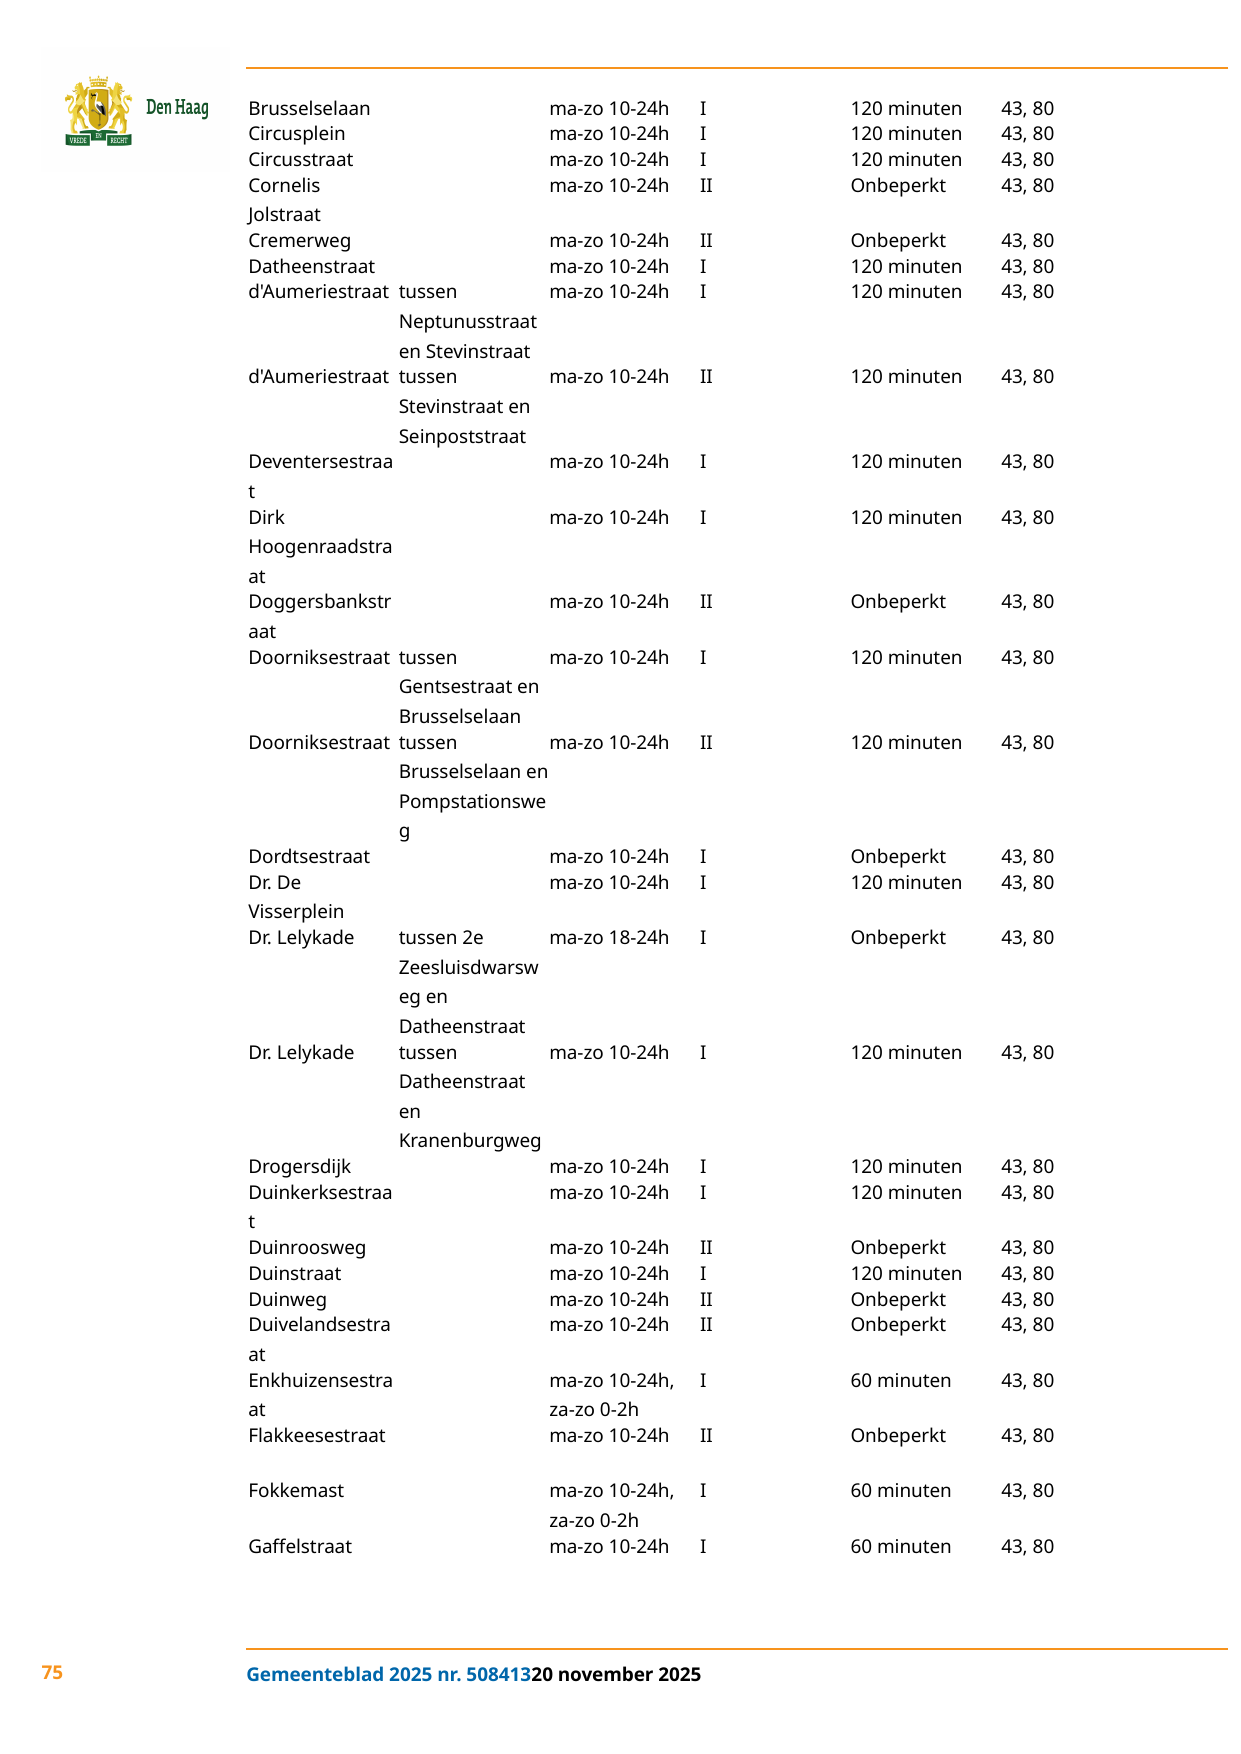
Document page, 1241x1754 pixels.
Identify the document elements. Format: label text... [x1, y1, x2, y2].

table_cell ma-zo 10-24h [549, 253, 700, 279]
table_cell 120 minuten [850, 95, 1001, 121]
table_cell 60 minuten [850, 1478, 1001, 1533]
table_cell 43, 80 [1001, 172, 1152, 227]
table_cell II [700, 1235, 850, 1260]
table_cell I [700, 1478, 850, 1533]
table_cell 43, 80 [1001, 1367, 1152, 1422]
table_cell Doorniksestraat [248, 729, 398, 843]
table_cell II [700, 172, 850, 227]
table_cell [399, 146, 549, 172]
table_cell I [700, 1154, 850, 1179]
table_cell ma-zo 10-24h [549, 1179, 700, 1234]
table_cell Onbeperkt [850, 925, 1001, 1039]
table_cell 43, 80 [1001, 869, 1152, 924]
table_cell tussen Stevinstraat en Seinpoststraat [399, 364, 549, 448]
table_cell 120 minuten [850, 121, 1001, 146]
table_cell ma-zo 10-24h [549, 227, 700, 253]
table_cell 43, 80 [1001, 504, 1152, 589]
table_cell ma-zo 10-24h [549, 95, 700, 121]
table_cell 43, 80 [1001, 1478, 1152, 1533]
table_cell ma-zo 10-24h [549, 729, 700, 843]
table_cell Duinweg [248, 1286, 398, 1312]
table_cell 43, 80 [1001, 1154, 1152, 1179]
table_cell ma-zo 10-24h [549, 279, 700, 364]
table_cell [399, 227, 549, 253]
table_cell Onbeperkt [850, 1235, 1001, 1260]
table_cell Dirk Hoogenraadstraat [248, 504, 398, 589]
table_cell ma-zo 10-24h [549, 589, 700, 644]
table_cell 43, 80 [1001, 925, 1152, 1039]
table_cell ma-zo 10-24h [549, 1154, 700, 1179]
table_cell I [700, 1179, 850, 1234]
table_cell [399, 449, 549, 504]
table_cell 120 minuten [850, 253, 1001, 279]
table_cell ma-zo 10-24h [549, 1312, 700, 1367]
table_cell 43, 80 [1001, 1286, 1152, 1312]
table_cell 43, 80 [1001, 1312, 1152, 1367]
table_cell Dr. Lelykade [248, 1039, 398, 1153]
table_cell I [700, 1533, 850, 1588]
table_cell Deventersestraat [248, 449, 398, 504]
table_cell 43, 80 [1001, 449, 1152, 504]
table_cell Dr. Lelykade [248, 925, 398, 1039]
table_cell ma-zo 10-24h [549, 1039, 700, 1153]
table_cell 43, 80 [1001, 279, 1152, 364]
table_cell 120 minuten [850, 1039, 1001, 1153]
table_cell Onbeperkt [850, 589, 1001, 644]
table_cell 120 minuten [850, 729, 1001, 843]
table_cell Duinstraat [248, 1260, 398, 1286]
table_cell 43, 80 [1001, 729, 1152, 843]
table_cell Doorniksestraat [248, 644, 398, 729]
table_cell 43, 80 [1001, 253, 1152, 279]
table_cell 43, 80 [1001, 95, 1152, 121]
table_cell 60 minuten [850, 1367, 1001, 1422]
table_cell [399, 172, 549, 227]
table_cell [399, 1478, 549, 1533]
table_cell II [700, 227, 850, 253]
table_cell 120 minuten [850, 1260, 1001, 1286]
table_cell 43, 80 [1001, 644, 1152, 729]
table_cell 43, 80 [1001, 589, 1152, 644]
table_cell Onbeperkt [850, 844, 1001, 869]
table_cell ma-zo 10-24h [549, 504, 700, 589]
table_cell 120 minuten [850, 279, 1001, 364]
table_cell tussen Brusselselaan en Pompstationsweg [399, 729, 549, 843]
table_cell II [700, 729, 850, 843]
table_cell 60 minuten [850, 1533, 1001, 1588]
table_cell 43, 80 [1001, 1533, 1152, 1588]
table_cell I [700, 844, 850, 869]
table_cell II [700, 1312, 850, 1367]
table_cell ma-zo 10-24h [549, 1533, 700, 1588]
table_cell II [700, 589, 850, 644]
table_cell tussen Gentsestraat en Brusselselaan [399, 644, 549, 729]
table_cell Datheenstraat [248, 253, 398, 279]
table_cell 43, 80 [1001, 1179, 1152, 1234]
table_cell d'Aumeriestraat [248, 364, 398, 448]
table_cell ma-zo 10-24h [549, 449, 700, 504]
table_cell tussen Neptunusstraat en Stevinstraat [399, 279, 549, 364]
table_cell Onbeperkt [850, 227, 1001, 253]
table_cell 120 minuten [850, 1154, 1001, 1179]
table_cell I [700, 95, 850, 121]
table_cell ma-zo 10-24h [549, 1260, 700, 1286]
table_cell [399, 844, 549, 869]
table_cell Onbeperkt [850, 1286, 1001, 1312]
table_cell Dordtsestraat [248, 844, 398, 869]
table_cell 120 minuten [850, 449, 1001, 504]
table_cell 43, 80 [1001, 1260, 1152, 1286]
table_cell [399, 95, 549, 121]
table_cell I [700, 925, 850, 1039]
table_cell [399, 1367, 549, 1422]
table_cell 43, 80 [1001, 364, 1152, 448]
table_cell Circusplein [248, 121, 398, 146]
table_cell ma-zo 10-24h [549, 1235, 700, 1260]
table_cell 43, 80 [1001, 227, 1152, 253]
table_cell ma-zo 10-24h [549, 869, 700, 924]
table_cell 120 minuten [850, 364, 1001, 448]
table_cell ma-zo 10-24h, za-zo 0-2h [549, 1478, 700, 1533]
table_cell 43, 80 [1001, 1039, 1152, 1153]
table_cell Onbeperkt [850, 1422, 1001, 1478]
table_cell [399, 253, 549, 279]
table_cell [399, 1235, 549, 1260]
table_cell Doggersbankstraat [248, 589, 398, 644]
table_cell II [700, 1422, 850, 1478]
table_cell Flakkeesestraat [248, 1422, 398, 1478]
table_cell ma-zo 10-24h [549, 1286, 700, 1312]
table_cell [399, 1312, 549, 1367]
table_cell Cornelis Jolstraat [248, 172, 398, 227]
table_cell II [700, 1286, 850, 1312]
table_cell Enkhuizensestraat [248, 1367, 398, 1422]
table_cell I [700, 644, 850, 729]
table_cell I [700, 869, 850, 924]
table_cell [399, 869, 549, 924]
table_cell I [700, 253, 850, 279]
table_cell Brusselselaan [248, 95, 398, 121]
table_cell I [700, 1039, 850, 1153]
table_cell ma-zo 10-24h [549, 844, 700, 869]
table_cell Onbeperkt [850, 172, 1001, 227]
table_cell I [700, 146, 850, 172]
table_cell Gaffelstraat [248, 1533, 398, 1588]
table_cell Onbeperkt [850, 1312, 1001, 1367]
table_cell II [700, 364, 850, 448]
table_cell 43, 80 [1001, 844, 1152, 869]
table_cell 43, 80 [1001, 121, 1152, 146]
table_cell [399, 1260, 549, 1286]
table_cell [399, 121, 549, 146]
table_cell Circusstraat [248, 146, 398, 172]
table_cell tussen Datheenstraat en Kranenburgweg [399, 1039, 549, 1153]
table_cell 43, 80 [1001, 1422, 1152, 1478]
table_cell ma-zo 10-24h [549, 146, 700, 172]
table_cell tussen 2e Zeesluisdwarsweg en Datheenstraat [399, 925, 549, 1039]
table_cell Fokkemast [248, 1478, 398, 1533]
table_cell ma-zo 10-24h, za-zo 0-2h [549, 1367, 700, 1422]
table_cell [399, 1154, 549, 1179]
table_cell ma-zo 10-24h [549, 1422, 700, 1478]
table_cell ma-zo 10-24h [549, 172, 700, 227]
table_cell d'Aumeriestraat [248, 279, 398, 364]
table_cell Dr. De Visserplein [248, 869, 398, 924]
table_cell ma-zo 10-24h [549, 644, 700, 729]
table_cell ma-zo 10-24h [549, 364, 700, 448]
table_cell Duinkerksestraat [248, 1179, 398, 1234]
table_cell Cremerweg [248, 227, 398, 253]
picture [41, 47, 231, 172]
table_cell 43, 80 [1001, 146, 1152, 172]
table_cell Duinroosweg [248, 1235, 398, 1260]
table_cell [399, 1422, 549, 1478]
table_cell I [700, 1367, 850, 1422]
table_cell [399, 1179, 549, 1234]
table_cell 120 minuten [850, 504, 1001, 589]
table_cell I [700, 449, 850, 504]
table_cell ma-zo 18-24h [549, 925, 700, 1039]
table_cell I [700, 1260, 850, 1286]
table_cell 120 minuten [850, 1179, 1001, 1234]
table_cell Duivelandsestraat [248, 1312, 398, 1367]
table_cell [399, 589, 549, 644]
table_cell I [700, 121, 850, 146]
table_cell I [700, 504, 850, 589]
table_cell 120 minuten [850, 644, 1001, 729]
table_cell 43, 80 [1001, 1235, 1152, 1260]
table_cell [399, 1533, 549, 1588]
table_cell [399, 504, 549, 589]
table_cell Drogersdijk [248, 1154, 398, 1179]
table_cell I [700, 279, 850, 364]
table_cell 120 minuten [850, 869, 1001, 924]
table_cell 120 minuten [850, 146, 1001, 172]
table_cell [399, 1286, 549, 1312]
table_cell ma-zo 10-24h [549, 121, 700, 146]
